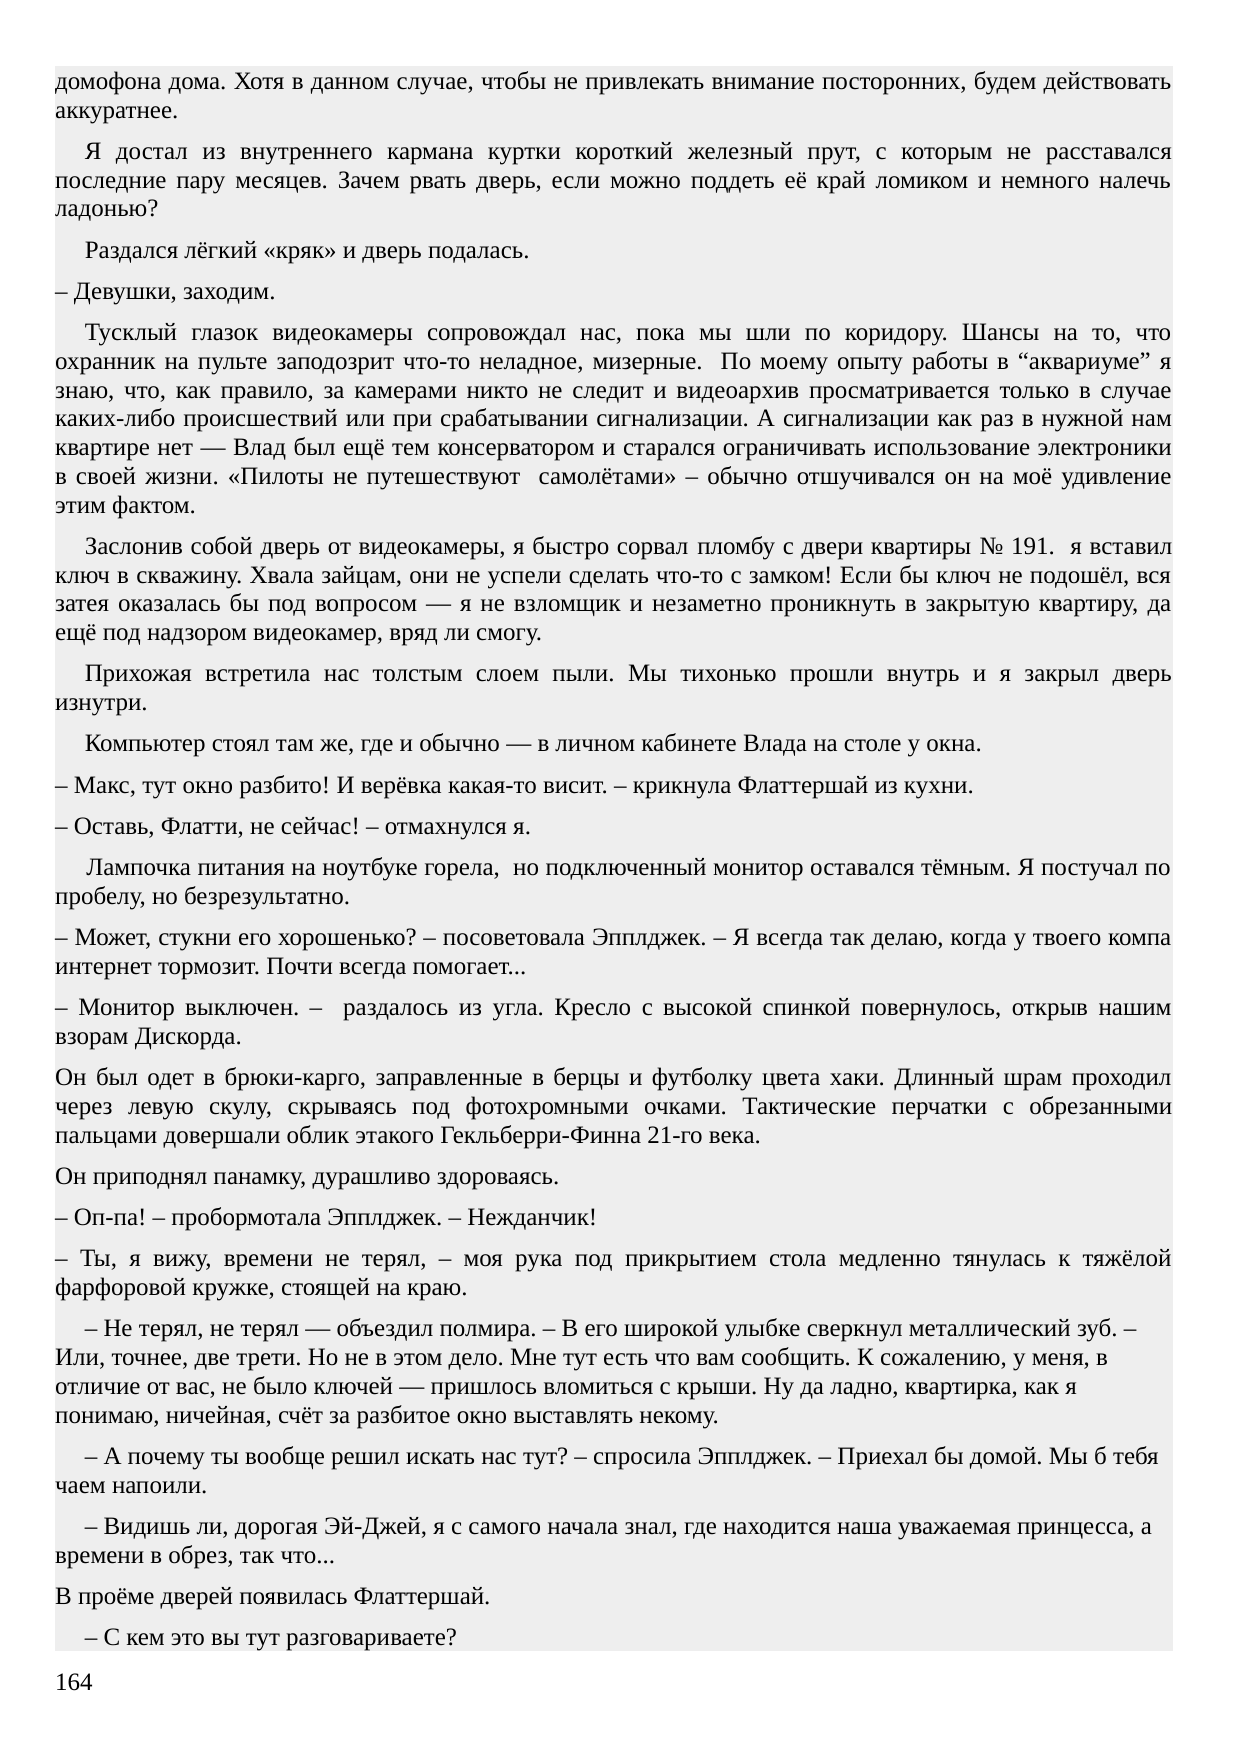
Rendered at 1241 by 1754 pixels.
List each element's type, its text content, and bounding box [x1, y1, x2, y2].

text – Макс, тут окно разбито! И верёвка какая-то висит. – крикнула Флаттершай из кухни. [55, 770, 1173, 798]
text – Видишь ли, дорогая Эй-Джей, я с самого начала знал, где находится наша уважаемая принцесса, а времени в обрез, так что... [55, 1511, 1173, 1568]
text – Монитор выключен. – раздалось из угла. Кресло с высокой спинкой повернулось, открыв нашим взорам Дискорда. [55, 992, 1173, 1050]
text – Не терял, не терял — объездил полмира. – В его широкой улыбке сверкнул металлический зуб. – Или, точнее, две трети. Но не в этом дело. Мне тут есть что вам сообщить. К сожалению, у меня, в отличие от вас, не было ключей — пришлось вломиться с крыши. Ну да ладно, квартирка, как я понимаю, ничейная, счёт за разбитое окно выставлять некому. [55, 1313, 1173, 1428]
text – С кем это вы тут разговариваете? [55, 1622, 1173, 1651]
text – Девушки, заходим. [55, 276, 1173, 305]
text Лампочка питания на ноутбуке горела, но подключенный монитор оставался тёмным. Я постучал по пробелу, но безрезультатно. [55, 852, 1173, 910]
text – Ты, я вижу, времени не терял, – моя рука под прикрытием стола медленно тянулась к тяжёлой фарфоровой кружке, стоящей на краю. [55, 1243, 1173, 1301]
text – Оп-па! – пробормотала Эпплджек. – Нежданчик! [55, 1202, 1173, 1231]
list домофона дома. Хотя в данном случае, чтобы не привлекать внимание посторонних, будем действовать аккуратнее. [55, 66, 1173, 123]
text Компьютер стоял там же, где и обычно — в личном кабинете Влада на столе у окна. [55, 728, 1173, 757]
text Я достал из внутреннего кармана куртки короткий железный прут, с которым не расставался последние пару месяцев. Зачем рвать дверь, если можно поддеть её край ломиком и немного налечь ладонью? [55, 136, 1173, 222]
text – Может, стукни его хорошенько? – посоветовала Эпплджек. – Я всегда так делаю, когда у твоего компа интернет тормозит. Почти всегда помогает... [55, 922, 1173, 980]
text В проёме дверей появилась Флаттершай. [55, 1581, 1173, 1610]
text – А почему ты вообще решил искать нас тут? – спросила Эпплджек. – Приехал бы домой. Мы б тебя чаем напоили. [55, 1441, 1173, 1498]
text Тусклый глазок видеокамеры сопровождал нас, пока мы шли по коридору. Шансы на то, что охранник на пульте заподозрит что-то неладное, мизерные. По моему опыту работы в “аквариуме” я знаю, что, как правило, за камерами никто не следит и видеоархив просматривается только в случае каких-либо происшествий или при срабатывании сигнализации. А сигнализации как раз в нужной нам квартире нет — Влад был ещё тем консерватором и старался ограничивать использование электроники в своей жизни. «Пилоты не путешествуют самолётами» – обычно отшучивался он на моё удивление этим фактом. [55, 317, 1173, 518]
text – Оставь, Флатти, не сейчас! – отмахнулся я. [55, 811, 1173, 840]
text Он приподнял панамку, дурашливо здороваясь. [55, 1161, 1173, 1190]
text Он был одет в брюки-карго, заправленные в берцы и футболку цвета хаки. Длинный шрам проходил через левую скулу, скрываясь под фотохромными очками. Тактические перчатки с обрезанными пальцами довершали облик этакого Гекльберри-Финна 21-го века. [55, 1062, 1173, 1148]
text Раздался лёгкий «кряк» и дверь подалась. [55, 235, 1173, 263]
text Заслонив собой дверь от видеокамеры, я быстро сорвал пломбу с двери квартиры № 191. я вставил ключ в скважину. Хвала зайцам, они не успели сделать что-то с замком! Если бы ключ не подошёл, вся затея оказалась бы под вопросом — я не взломщик и незаметно проникнуть в закрытую квартиру, да ещё под надзором видеокамер, вряд ли смогу. [55, 531, 1173, 646]
text Прихожая встретила нас толстым слоем пыли. Мы тихонько прошли внутрь и я закрыл дверь изнутри. [55, 658, 1173, 716]
